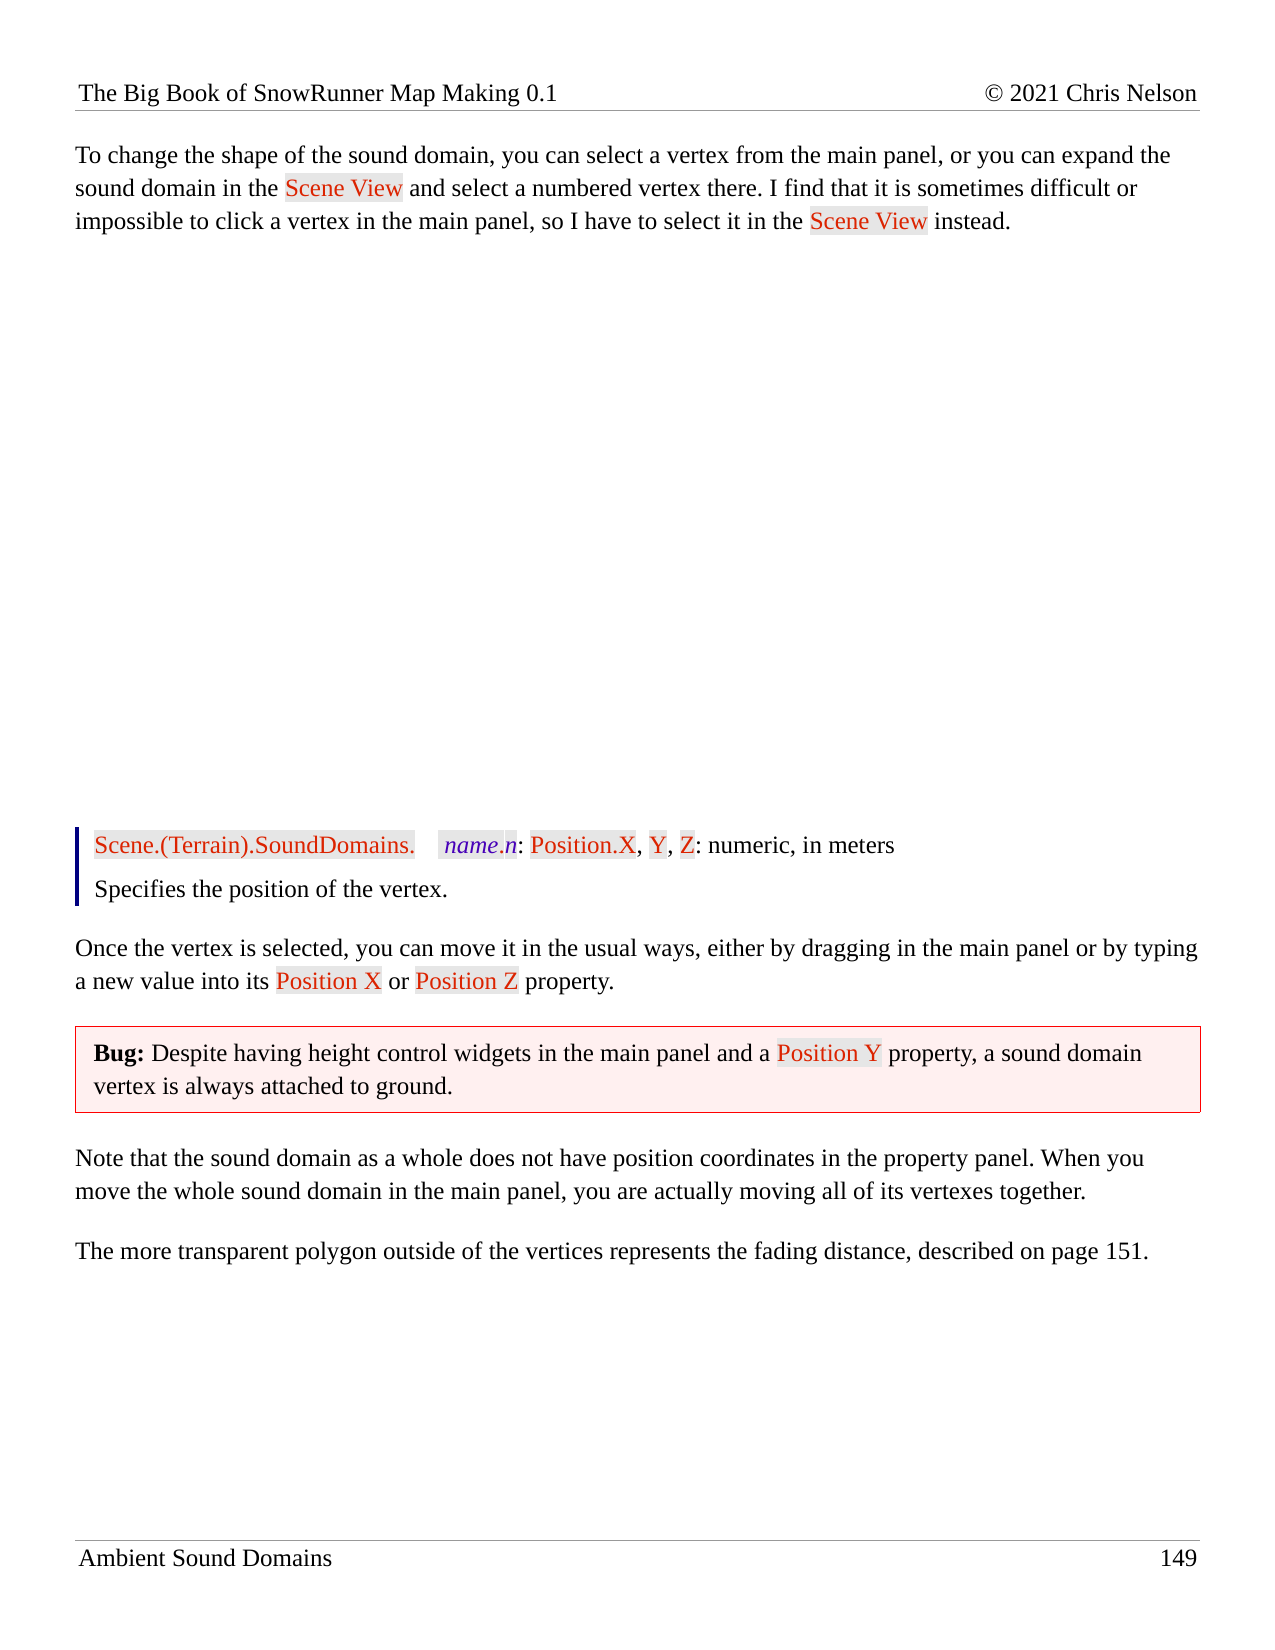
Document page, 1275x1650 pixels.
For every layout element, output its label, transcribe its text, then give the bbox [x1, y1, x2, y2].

text Note that the sound domain as a whole does not have position coordinates in the property panel. When you move the whole sound domain in the main panel, you are actually moving all of its vertexes together. [75, 1143, 1200, 1205]
text Scene.(Terrain).SoundDomains. name.n: Position.X, Y, Z: numeric, in meters [79, 827, 1200, 859]
text Specifies the position of the vertex. [79, 871, 1200, 906]
text The more transparent polygon outside of the vertices represents the fading distance, described on page 151. [75, 1236, 1200, 1265]
list Despite having height control widgets in the main panel and a Position Y property, a sound domain vertex is always attached to ground. [76, 1027, 1200, 1112]
text Once the vertex is selected, you can move it in the usual ways, either by dragging in the main panel or by typing a new value into its Position X or Position Z property. [75, 933, 1200, 994]
text To change the shape of the sound domain, you can select a vertex from the main panel, or you can expand the sound domain in the Scene View and select a numbered vertex there. I find that it is sometimes difficult or impossible to click a vertex in the main panel, so I have to select it in the Scene View instead. [75, 140, 1200, 235]
